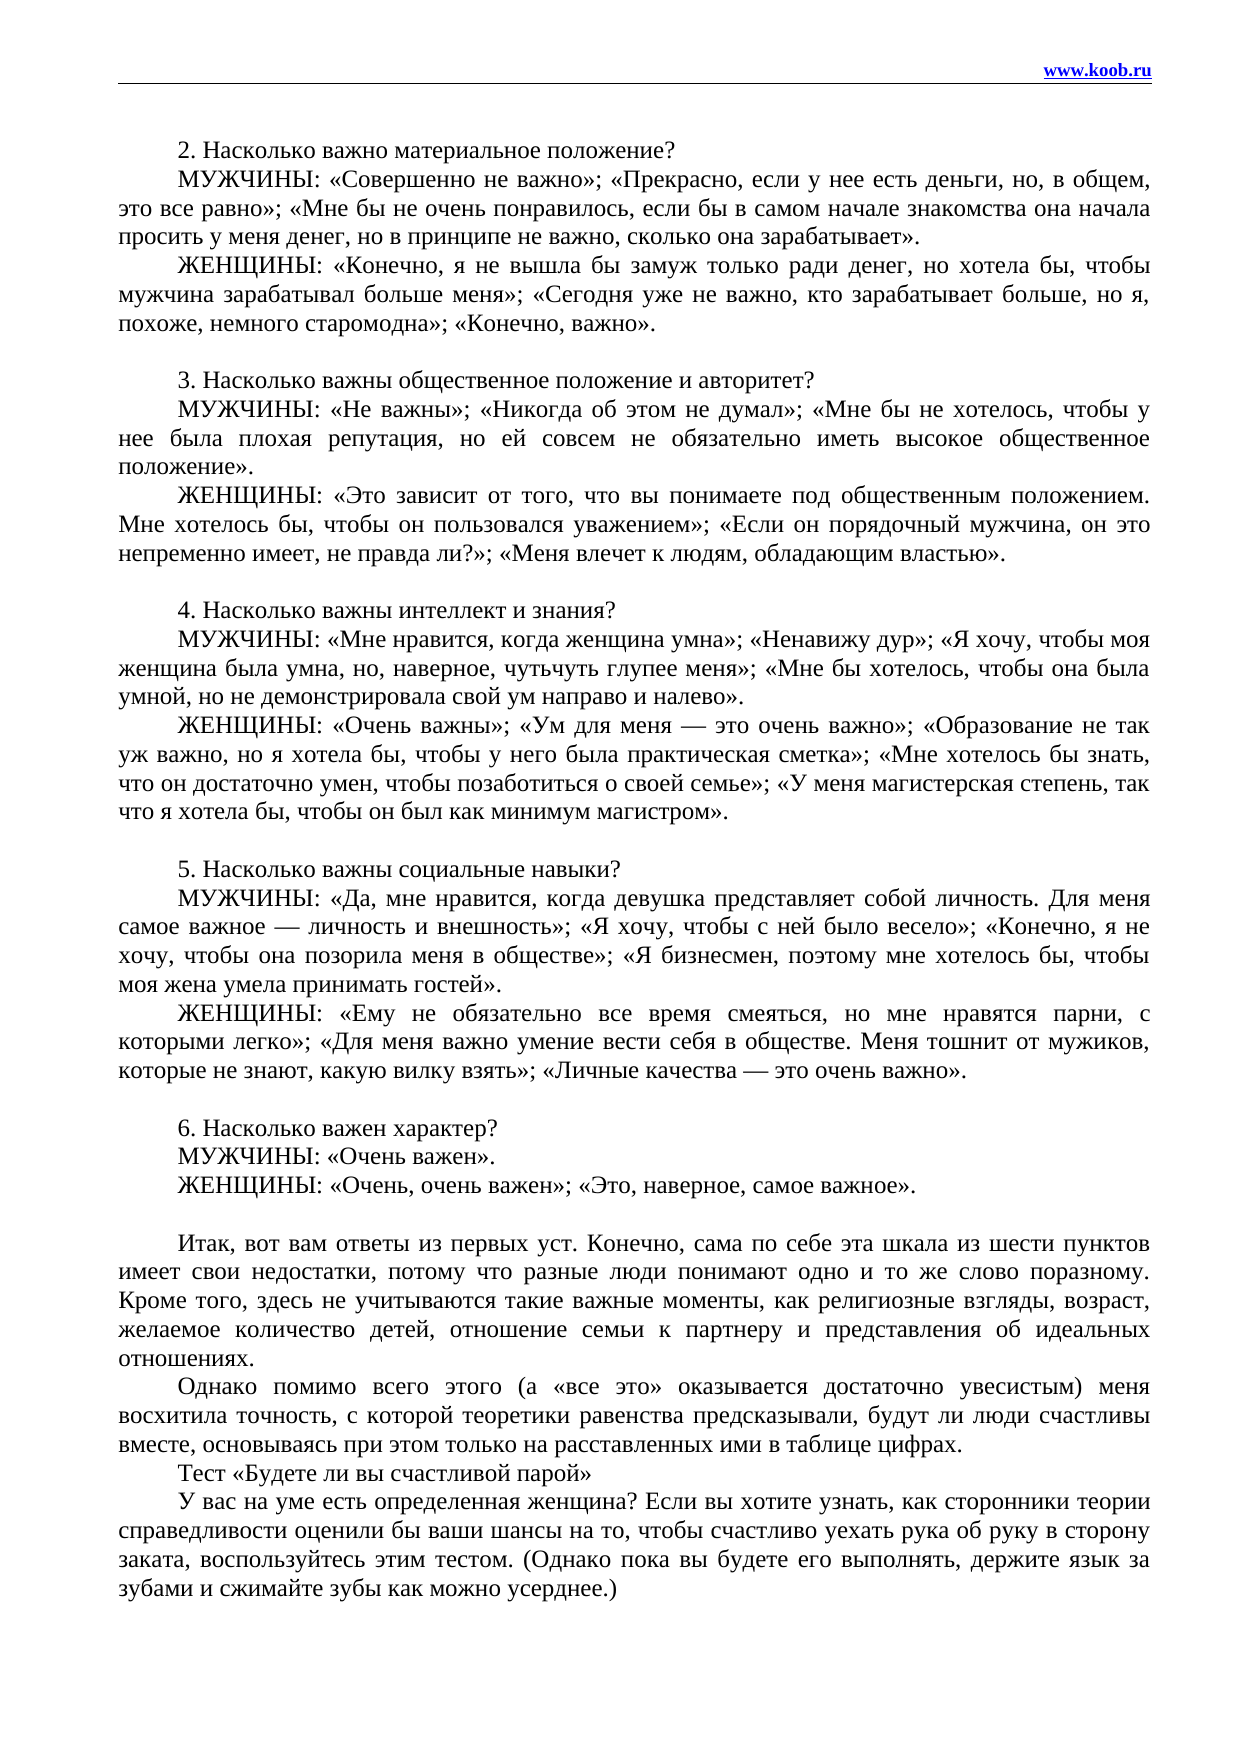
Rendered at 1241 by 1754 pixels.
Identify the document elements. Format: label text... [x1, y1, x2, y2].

text ЖЕНЩИНЫ: «Конечно, я не вышла бы замуж только ради денег, но хотела бы, чтобы мужчина зарабатывал больше меня»; «Сегодня уже не важно, кто зарабатывает больше, но я, похоже, немного старомодна»; «Конечно, важно». [118, 250, 1152, 336]
text 3. Насколько важны общественное положение и авторитет? [118, 365, 1152, 394]
text 4. Насколько важны интеллект и знания? [118, 595, 1152, 624]
text МУЖЧИНЫ: «Очень важен». [118, 1141, 1152, 1170]
text Однако помимо всего этого (а «все это» оказывается достаточно увесистым) меня восхитила точность, с которой теоретики равенства предсказывали, будут ли люди счастливы вместе, основываясь при этом только на расставленных ими в таблице цифрах. [118, 1371, 1152, 1458]
text Итак, вот вам ответы из первых уст. Конечно, сама по себе эта шкала из шести пунктов имеет свои недостатки, потому что разные люди понимают одно и то же слово поразному. Кроме того, здесь не учитываются такие важные моменты, как религиозные взгляды, возраст, желаемое количество детей, отношение семьи к партнеру и представления об идеальных отношениях. [118, 1228, 1152, 1371]
text 6. Насколько важен характер? [118, 1113, 1152, 1141]
text У вас на уме есть определенная женщина? Если вы хотите узнать, как сторонники теории справедливости оценили бы ваши шансы на то, чтобы счастливо уехать рука об руку в сторону заката, воспользуйтесь этим тестом. (Однако пока вы будете его выполнять, держите язык за зубами и сжимайте зубы как можно усерднее.) [118, 1486, 1152, 1601]
text ЖЕНЩИНЫ: «Ему не обязательно все время смеяться, но мне нравятся парни, с которыми легко»; «Для меня важно умение вести себя в обществе. Меня тошнит от мужиков, которые не знают, какую вилку взять»; «Личные качества — это очень важно». [118, 998, 1152, 1084]
text ЖЕНЩИНЫ: «Очень важны»; «Ум для меня — это очень важно»; «Образование не так уж важно, но я хотела бы, чтобы у него была практическая сметка»; «Мне хотелось бы знать, что он достаточно умен, чтобы позаботиться о своей семье»; «У меня магистерская степень, так что я хотела бы, чтобы он был как минимум магистром». [118, 710, 1152, 825]
text ЖЕНЩИНЫ: «Это зависит от того, что вы понимаете под общественным положением. Мне хотелось бы, чтобы он пользовался уважением»; «Если он порядочный мужчина, он это непременно имеет, не правда ли?»; «Меня влечет к людям, обладающим властью». [118, 480, 1152, 566]
text 5. Насколько важны социальные навыки? [118, 854, 1152, 883]
text Тест «Будете ли вы счастливой парой» [118, 1458, 1152, 1486]
text МУЖЧИНЫ: «Совершенно не важно»; «Прекрасно, если у нее есть деньги, но, в общем, это все равно»; «Мне бы не очень понравилось, если бы в самом начале знакомства она начала просить у меня денег, но в принципе не важно, сколько она зарабатывает». [118, 164, 1152, 250]
text МУЖЧИНЫ: «Мне нравится, когда женщина умна»; «Ненавижу дур»; «Я хочу, чтобы моя женщина была умна, но, наверное, чутьчуть глупее меня»; «Мне бы хотелось, чтобы она была умной, но не демонстрировала свой ум направо и налево». [118, 624, 1152, 710]
text ЖЕНЩИНЫ: «Очень, очень важен»; «Это, наверное, самое важное». [118, 1170, 1152, 1199]
text 2. Насколько важно материальное положение? [118, 135, 1152, 164]
text МУЖЧИНЫ: «Да, мне нравится, когда девушка представляет собой личность. Для меня самое важное — личность и внешность»; «Я хочу, чтобы с ней было весело»; «Конечно, я не хочу, чтобы она позорила меня в обществе»; «Я бизнесмен, поэтому мне хотелось бы, чтобы моя жена умела принимать гостей». [118, 883, 1152, 998]
text МУЖЧИНЫ: «Не важны»; «Никогда об этом не думал»; «Мне бы не хотелось, чтобы у нее была плохая репутация, но ей совсем не обязательно иметь высокое общественное положение». [118, 394, 1152, 480]
